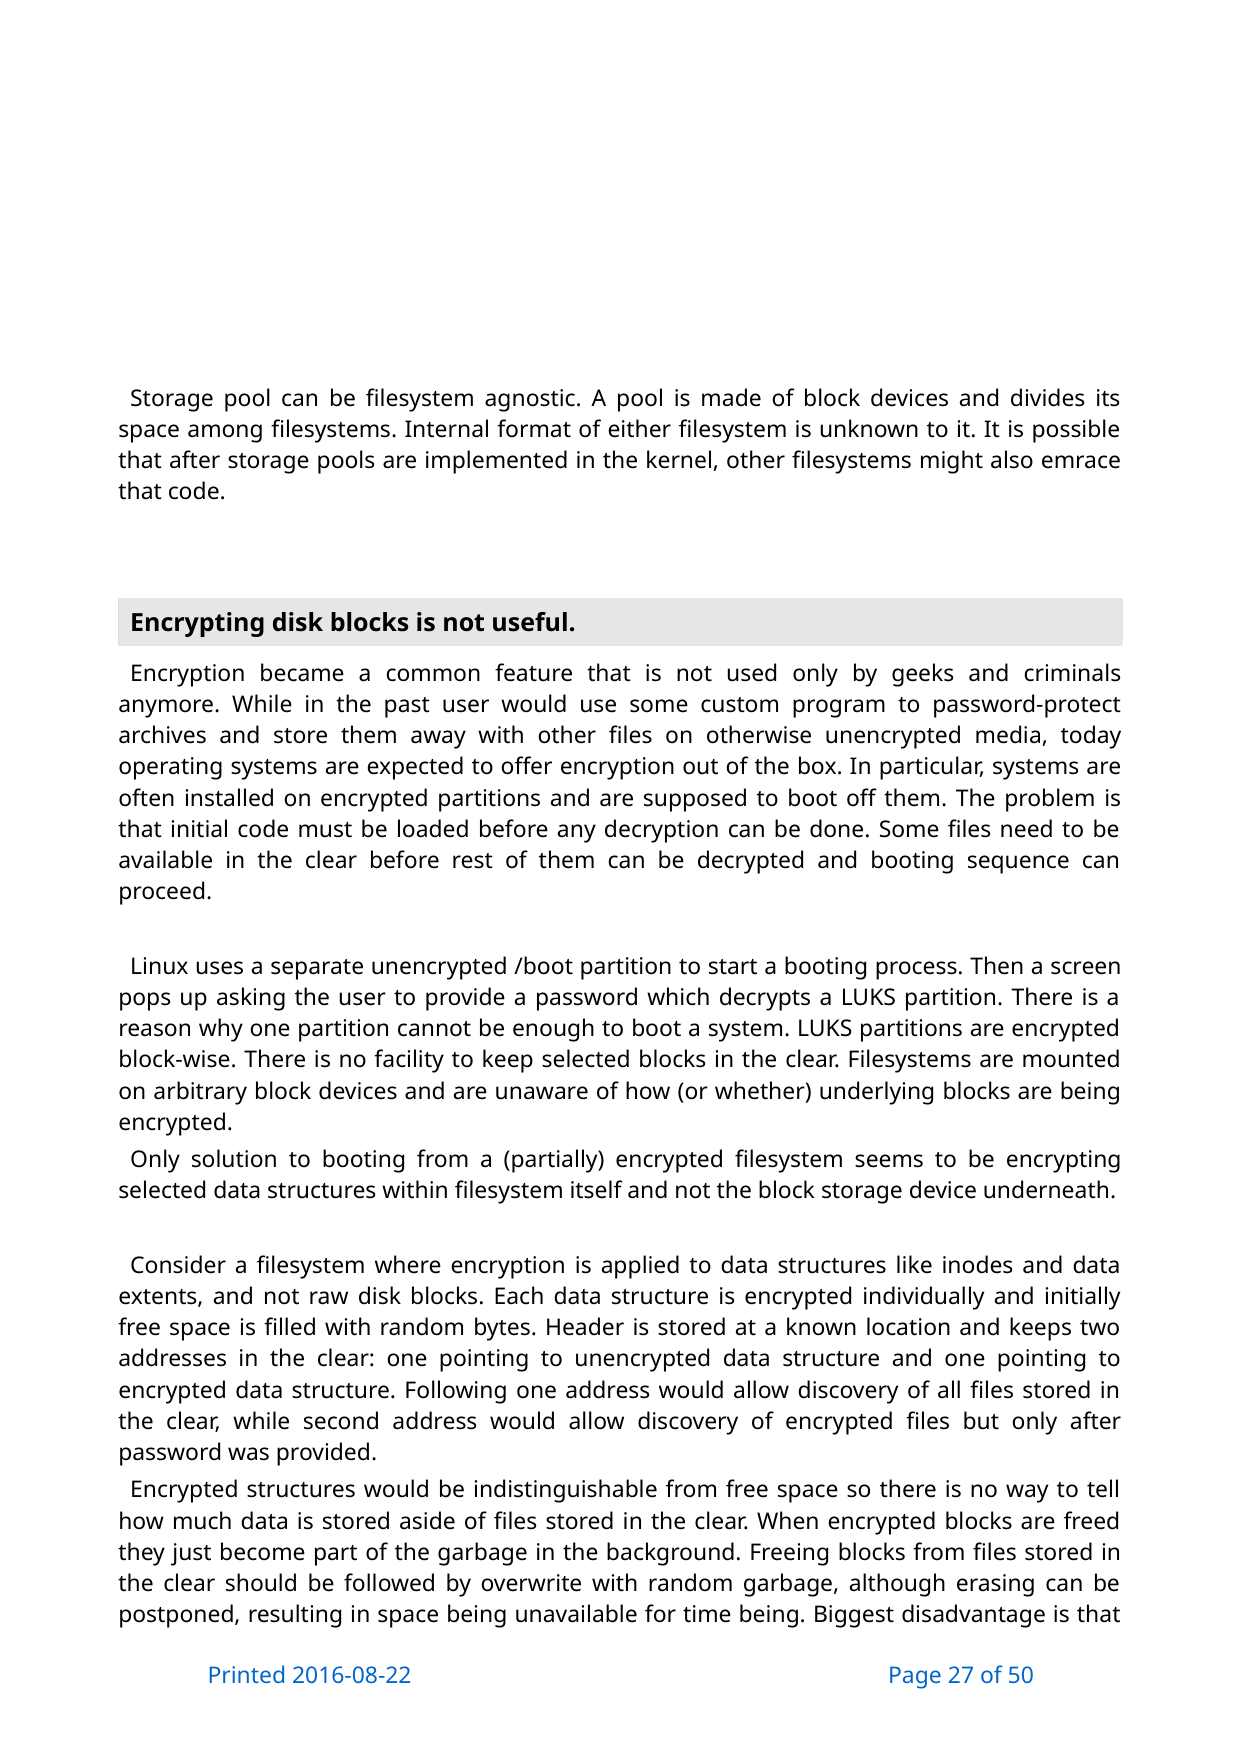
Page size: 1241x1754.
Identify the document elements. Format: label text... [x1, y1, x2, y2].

text Encrypted structures would be indistinguishable from free space so there is no way to tell how much data is stored aside of files stored in the clear. When encrypted blocks are freed they just become part of the garbage in the background. Freeing blocks from files stored in the clear should be followed by overwrite with random garbage, although erasing can be postponed, resulting in space being unavailable for time being. Biggest disadvantage is that [118, 1473, 1122, 1629]
text Linux uses a separate unencrypted /boot partition to start a booting process. Then a screen pops up asking the user to provide a password which decrypts a LUKS partition. There is a reason why one partition cannot be enough to boot a system. LUKS partitions are encrypted block-wise. There is no facility to keep selected blocks in the clear. Filesystems are mounted on arbitrary block devices and are unaware of how (or whether) underlying blocks are being encrypted. [118, 949, 1122, 1137]
text Only solution to booting from a (partially) encrypted filesystem seems to be encrypting selected data structures within filesystem itself and not the block storage device underneath. [118, 1143, 1122, 1206]
subtitle Encrypting disk blocks is not useful. [119, 600, 1122, 645]
text Encryption became a common feature that is not used only by geeks and criminals anymore. While in the past user would use some custom program to password-protect archives and store them away with other files on otherwise unencrypted media, today operating systems are expected to offer encryption out of the box. In particular, systems are often installed on encrypted partitions and are supposed to boot off them. The problem is that initial code must be loaded before any decryption can be done. Some files need to be available in the clear before rest of them can be decrypted and booting sequence can proceed. [118, 656, 1122, 906]
text Storage pool can be filesystem agnostic. A pool is made of block devices and divides its space among filesystems. Internal format of either filesystem is unknown to it. It is possible that after storage pools are implemented in the kernel, other filesystems might also emrace that code. [118, 381, 1122, 506]
text Consider a filesystem where encryption is applied to data structures like inodes and data extents, and not raw disk blocks. Each data structure is encrypted individually and initially free space is filled with random bytes. Header is stored at a known location and keeps two addresses in the clear: one pointing to unencrypted data structure and one pointing to encrypted data structure. Following one address would allow discovery of all files stored in the clear, while second address would allow discovery of encrypted files but only after password was provided. [118, 1249, 1122, 1467]
